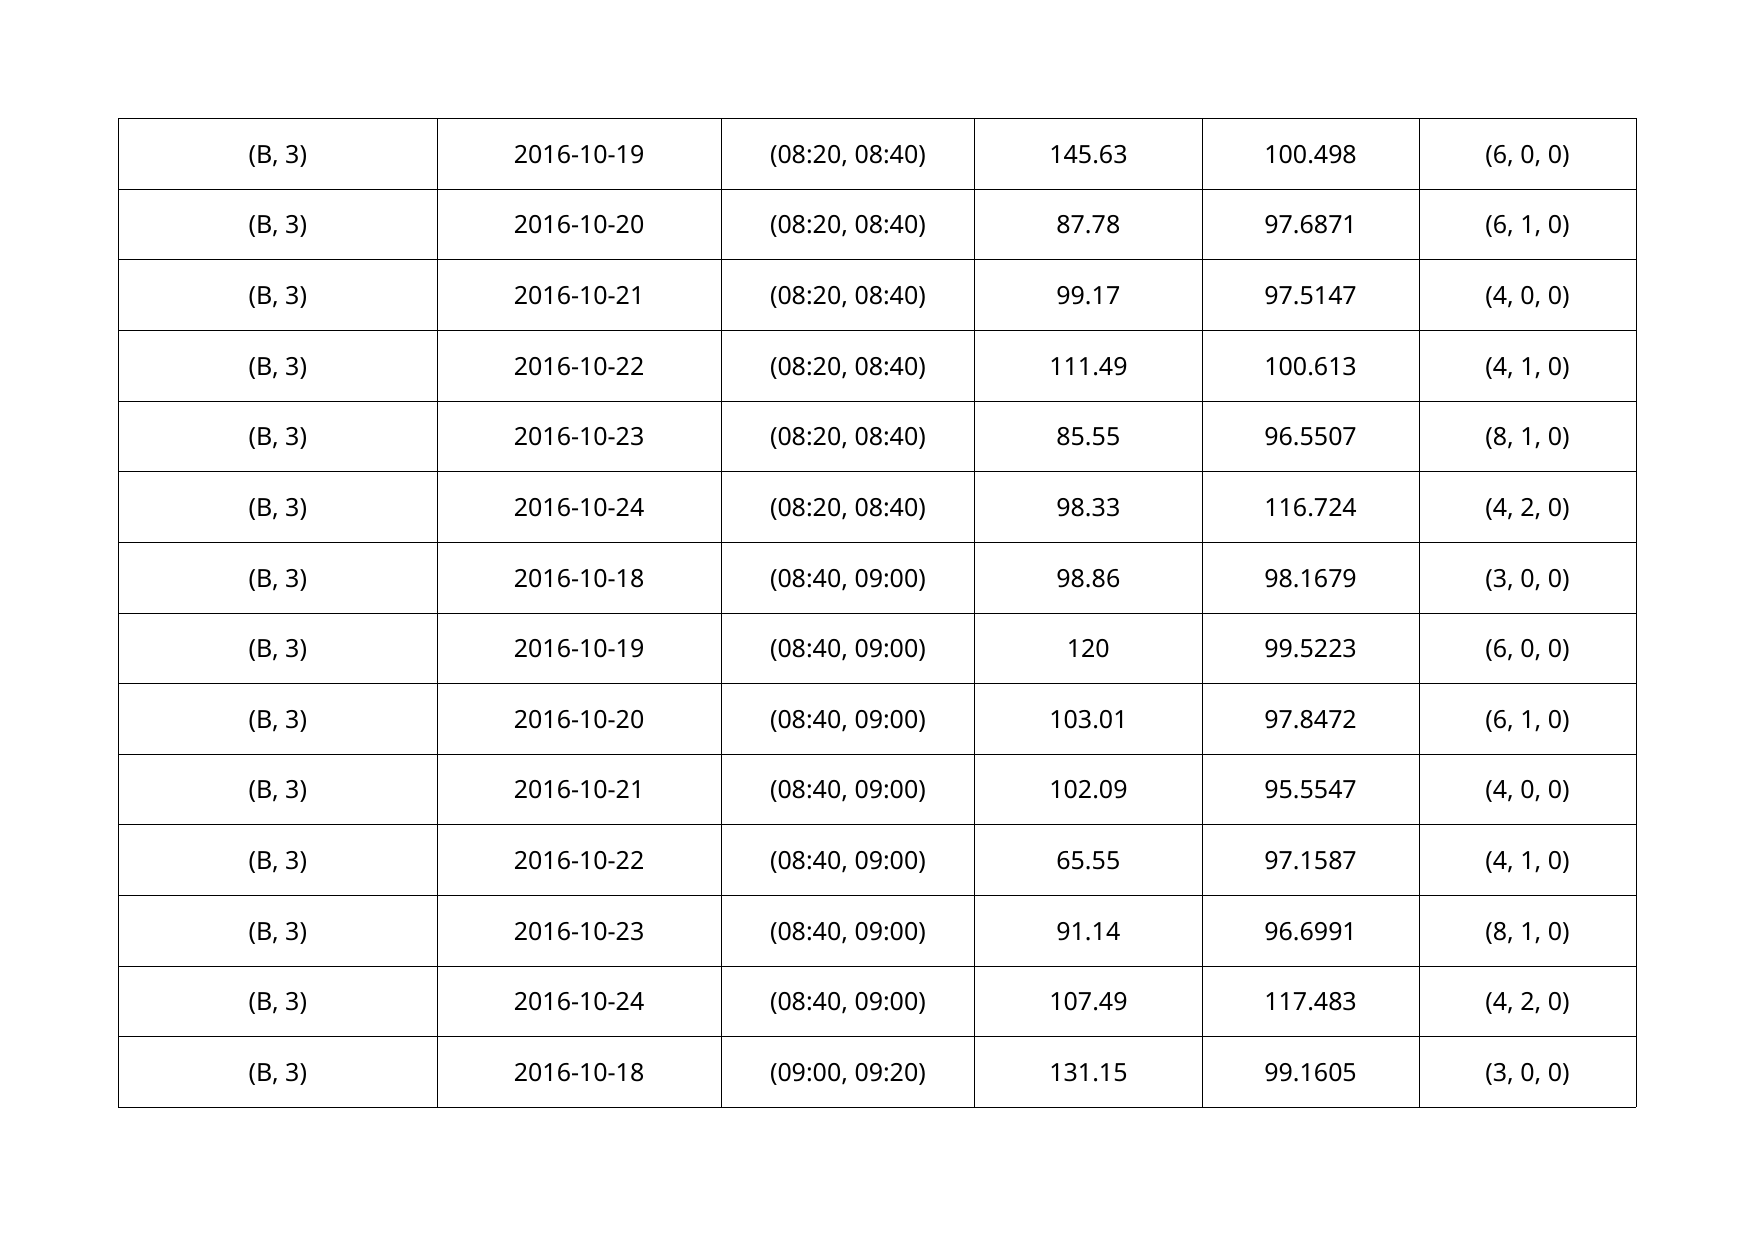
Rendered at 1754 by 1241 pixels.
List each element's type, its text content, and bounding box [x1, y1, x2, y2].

table_cell 2016-10-20 [438, 190, 721, 259]
table_cell (B, 3) [119, 472, 437, 542]
table_cell 102.09 [975, 755, 1202, 824]
table_cell 96.6991 [1203, 896, 1419, 966]
table_cell (B, 3) [119, 755, 437, 824]
table_cell (6, 1, 0) [1420, 684, 1636, 754]
table_cell 100.498 [1203, 119, 1419, 189]
table_cell 91.14 [975, 896, 1202, 966]
table_cell (08:40, 09:00) [722, 967, 974, 1036]
table_cell (B, 3) [119, 260, 437, 330]
table_cell (4, 2, 0) [1420, 472, 1636, 542]
table_cell (B, 3) [119, 119, 437, 189]
table_cell (B, 3) [119, 967, 437, 1036]
table_cell 97.1587 [1203, 825, 1419, 895]
table_cell 2016-10-20 [438, 684, 721, 754]
table_cell (6, 0, 0) [1420, 119, 1636, 189]
table_cell (B, 3) [119, 331, 437, 401]
table_cell (B, 3) [119, 896, 437, 966]
table_cell 2016-10-18 [438, 543, 721, 612]
table_cell (08:20, 08:40) [722, 331, 974, 401]
table_cell 85.55 [975, 402, 1202, 471]
table_cell (4, 0, 0) [1420, 755, 1636, 824]
table_cell 2016-10-23 [438, 896, 721, 966]
table_cell (8, 1, 0) [1420, 402, 1636, 471]
table_cell 97.5147 [1203, 260, 1419, 330]
table_cell 116.724 [1203, 472, 1419, 542]
table_cell 95.5547 [1203, 755, 1419, 824]
table_cell 2016-10-24 [438, 967, 721, 1036]
table_cell (4, 2, 0) [1420, 967, 1636, 1036]
table_cell (4, 1, 0) [1420, 331, 1636, 401]
table_cell 98.1679 [1203, 543, 1419, 612]
table_cell (08:40, 09:00) [722, 614, 974, 683]
table_cell (08:20, 08:40) [722, 472, 974, 542]
table_cell 96.5507 [1203, 402, 1419, 471]
table_cell (08:20, 08:40) [722, 260, 974, 330]
table_cell 100.613 [1203, 331, 1419, 401]
table_cell (6, 1, 0) [1420, 190, 1636, 259]
table_cell (6, 0, 0) [1420, 614, 1636, 683]
table_cell (08:20, 08:40) [722, 190, 974, 259]
table_cell (B, 3) [119, 1037, 437, 1107]
table_cell (B, 3) [119, 402, 437, 471]
table_cell (B, 3) [119, 543, 437, 612]
table_cell (08:20, 08:40) [722, 402, 974, 471]
table_cell 99.17 [975, 260, 1202, 330]
table_cell 2016-10-18 [438, 1037, 721, 1107]
table_cell 97.8472 [1203, 684, 1419, 754]
table_cell 107.49 [975, 967, 1202, 1036]
table_cell (B, 3) [119, 190, 437, 259]
table_cell 98.86 [975, 543, 1202, 612]
table_cell 131.15 [975, 1037, 1202, 1107]
table_cell 65.55 [975, 825, 1202, 895]
table_cell 145.63 [975, 119, 1202, 189]
table_cell (08:40, 09:00) [722, 684, 974, 754]
table_cell (B, 3) [119, 614, 437, 683]
table_cell 2016-10-23 [438, 402, 721, 471]
table_cell 2016-10-21 [438, 755, 721, 824]
table_cell 2016-10-19 [438, 119, 721, 189]
table_cell (08:40, 09:00) [722, 896, 974, 966]
table_cell (08:40, 09:00) [722, 543, 974, 612]
table_cell (B, 3) [119, 825, 437, 895]
table_cell (B, 3) [119, 684, 437, 754]
table_cell (8, 1, 0) [1420, 896, 1636, 966]
table_cell 120 [975, 614, 1202, 683]
table_cell 97.6871 [1203, 190, 1419, 259]
table_cell 2016-10-21 [438, 260, 721, 330]
table_cell (08:20, 08:40) [722, 119, 974, 189]
table_cell 99.5223 [1203, 614, 1419, 683]
table_cell 87.78 [975, 190, 1202, 259]
table_cell 2016-10-22 [438, 331, 721, 401]
table_cell 99.1605 [1203, 1037, 1419, 1107]
table_cell 2016-10-19 [438, 614, 721, 683]
table_cell (08:40, 09:00) [722, 755, 974, 824]
table_cell 98.33 [975, 472, 1202, 542]
table_cell (3, 0, 0) [1420, 543, 1636, 612]
table_cell 2016-10-24 [438, 472, 721, 542]
table_cell (09:00, 09:20) [722, 1037, 974, 1107]
table_cell (08:40, 09:00) [722, 825, 974, 895]
table_cell 111.49 [975, 331, 1202, 401]
table_cell 2016-10-22 [438, 825, 721, 895]
table_cell 117.483 [1203, 967, 1419, 1036]
table_cell 103.01 [975, 684, 1202, 754]
table_cell (4, 0, 0) [1420, 260, 1636, 330]
table_cell (3, 0, 0) [1420, 1037, 1636, 1107]
table_cell (4, 1, 0) [1420, 825, 1636, 895]
